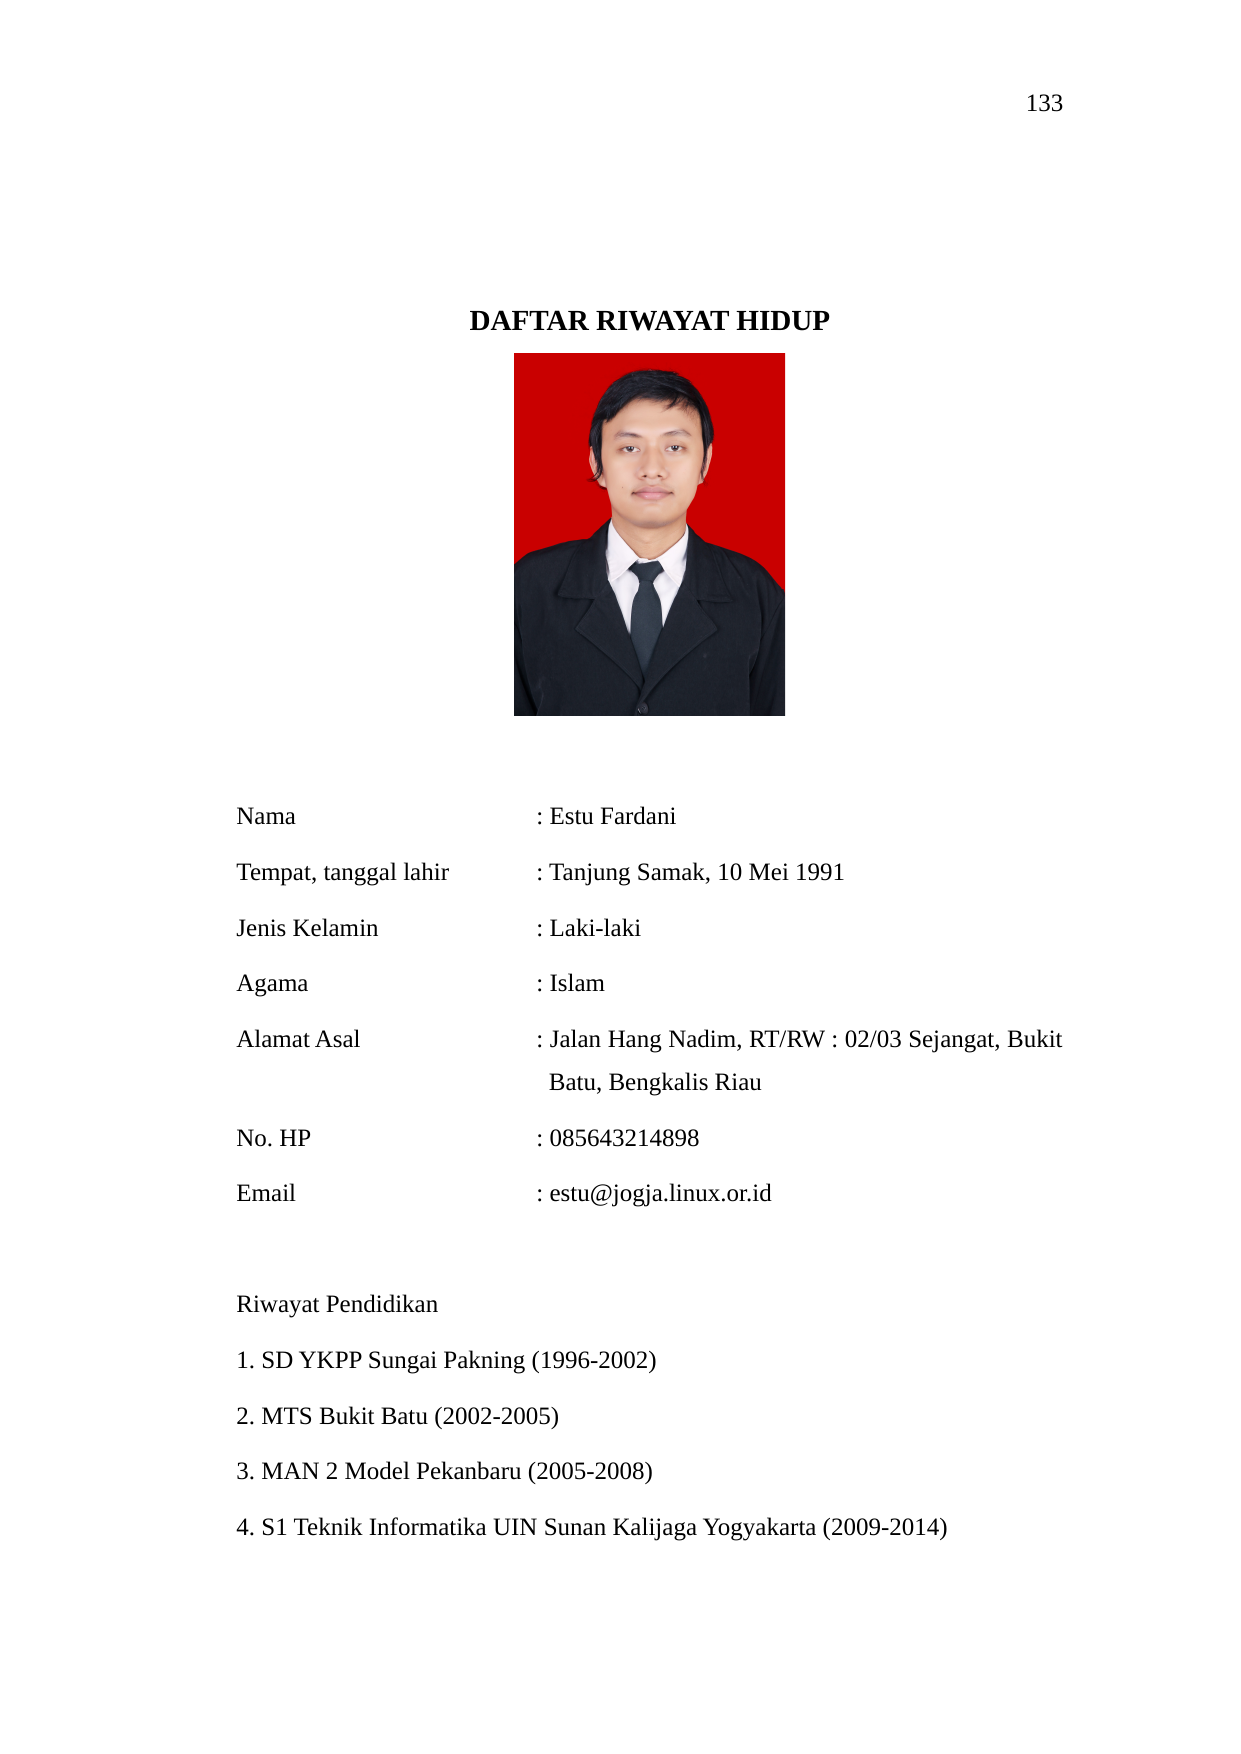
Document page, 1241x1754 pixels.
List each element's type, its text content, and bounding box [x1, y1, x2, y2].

subtitle DAFTAR RIWAYAT HIDUP [236, 303, 1063, 337]
text 3. MAN 2 Model Pekanbaru (2005-2008) [236, 1456, 1063, 1485]
text Agama : Islam [236, 968, 1063, 997]
text Alamat Asal : Jalan Hang Nadim, RT/RW : 02/03 Sejangat, Bukit Batu, Bengkalis Riau [236, 1024, 1063, 1096]
text Jenis Kelamin : Laki-laki [236, 913, 1063, 941]
text Tempat, tanggal lahir : Tanjung Samak, 10 Mei 1991 [236, 857, 1063, 886]
picture [514, 353, 786, 716]
text Riwayat Pendidikan [236, 1289, 1063, 1318]
text 4. S1 Teknik Informatika UIN Sunan Kalijaga Yogyakarta (2009-2014) [236, 1512, 1063, 1541]
text Email : estu@jogja.linux.or.id [236, 1178, 1063, 1207]
text Nama : Estu Fardani [236, 801, 1063, 830]
text 1. SD YKPP Sungai Pakning (1996-2002) [236, 1345, 1063, 1374]
text No. HP : 085643214898 [236, 1123, 1063, 1151]
text 2. MTS Bukit Batu (2002-2005) [236, 1401, 1063, 1429]
